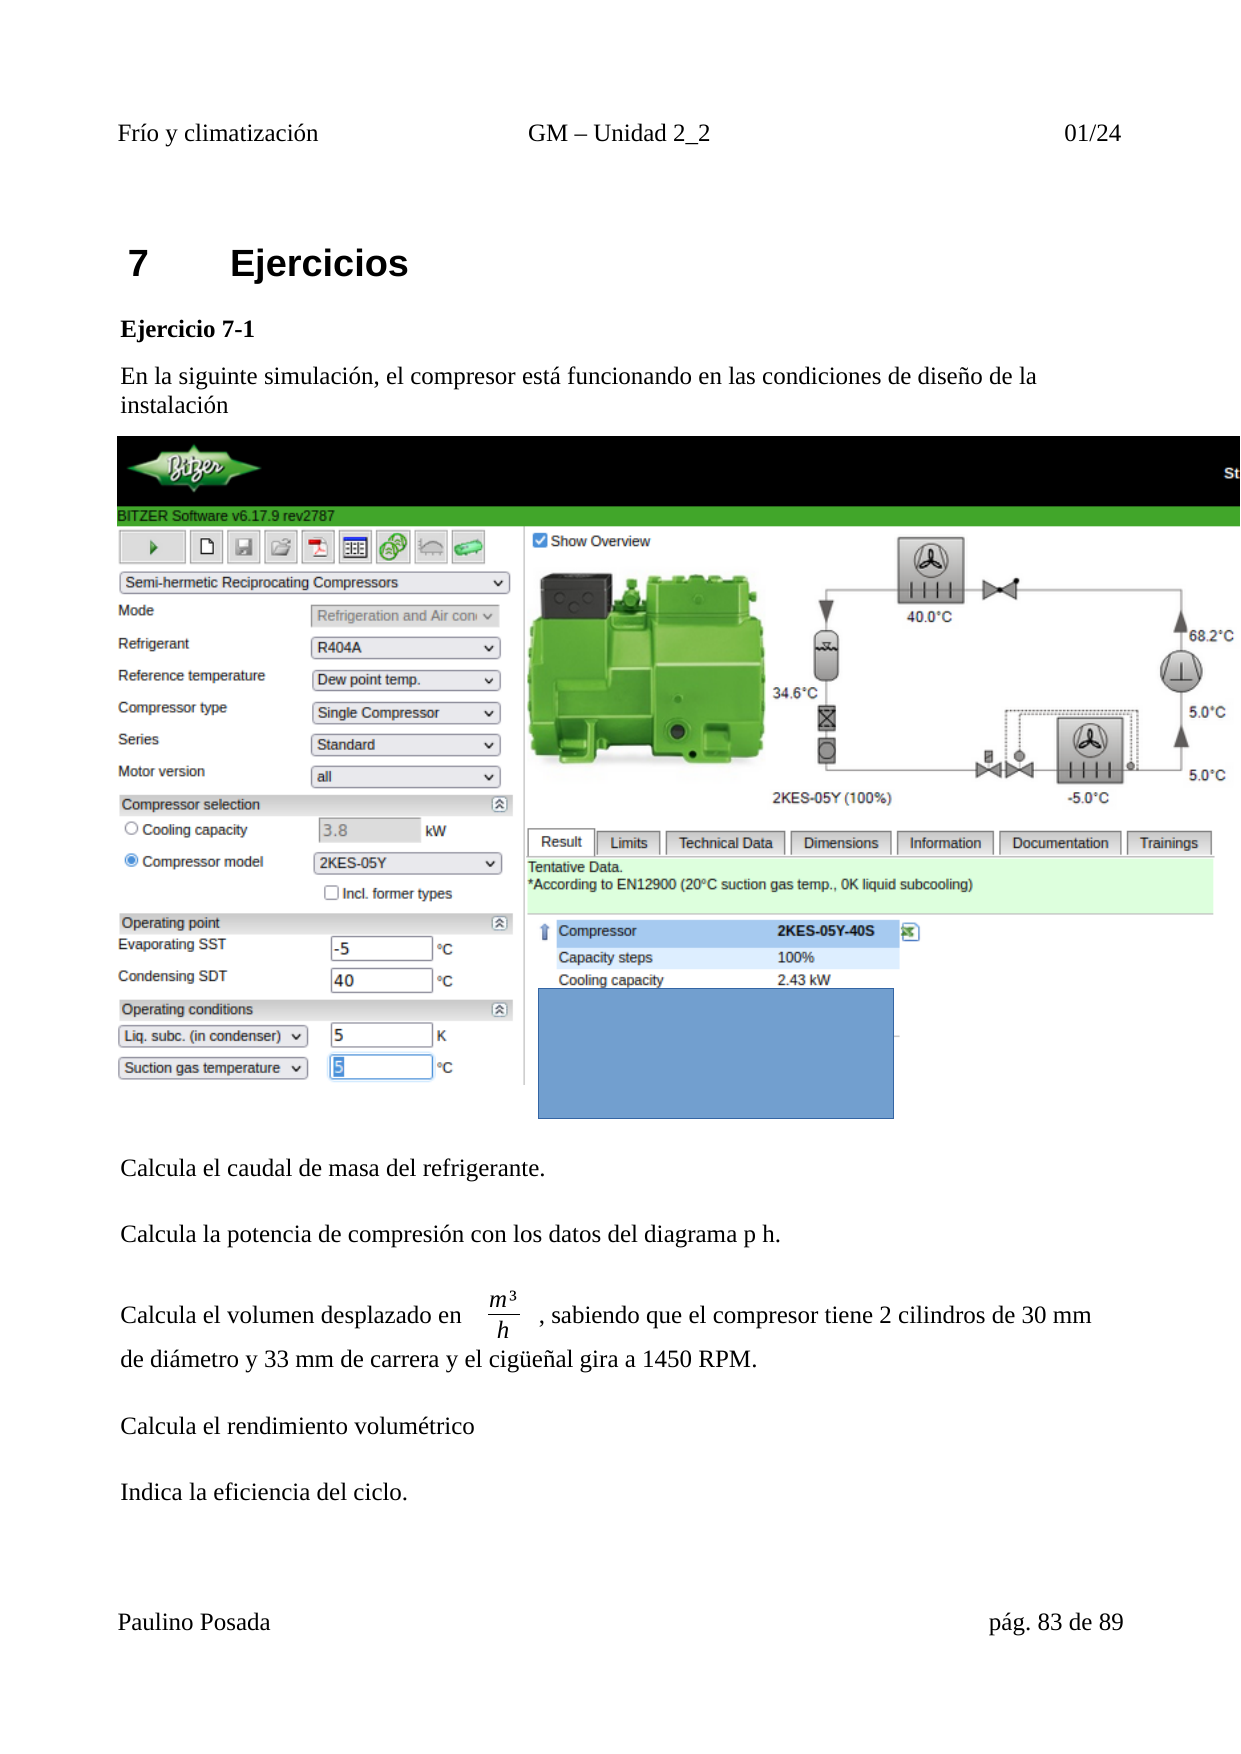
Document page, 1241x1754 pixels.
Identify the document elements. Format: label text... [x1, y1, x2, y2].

text Calcula el rendimiento volumétrico [120, 1411, 1120, 1439]
text Indica la eficiencia del ciclo. [120, 1477, 1120, 1506]
subtitle Ejercicios [117, 240, 1123, 284]
text Calcula el volumen desplazado en , sabiendo que el compresor tiene 2 cilindros de 30 mm de diámetro y 33 mm de carrera y el cigüeñal gira a 1450 RPM. [120, 1286, 1120, 1373]
text Calcula la potencia de compresión con los datos del diagrama p h. [120, 1219, 1120, 1248]
picture [117, 436, 1240, 1085]
text Ejercicio 7-1 [120, 314, 1120, 343]
text Calcula el caudal de masa del refrigerante. [120, 1153, 1120, 1182]
text En la siguinte simulación, el compresor está funcionando en las condiciones de diseño de la instalación [120, 361, 1120, 419]
